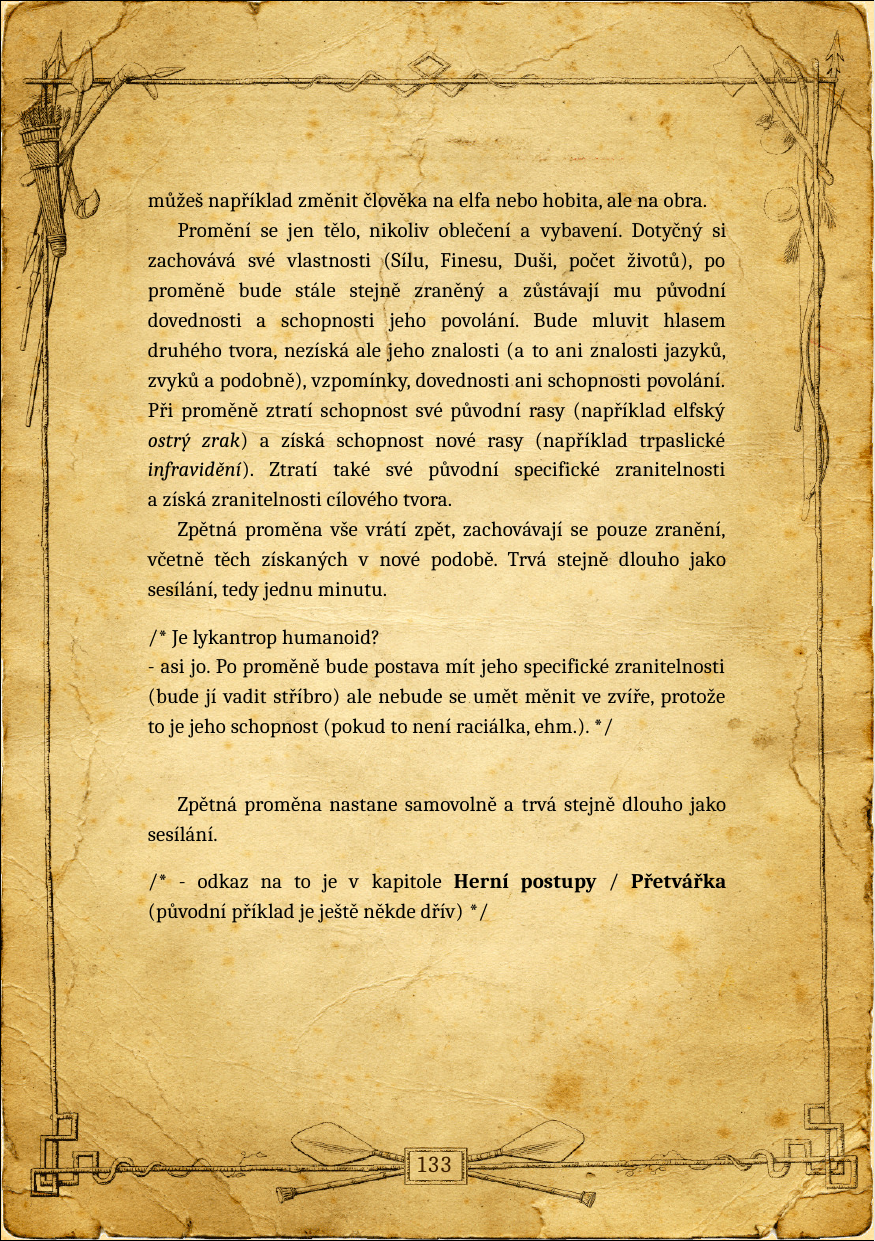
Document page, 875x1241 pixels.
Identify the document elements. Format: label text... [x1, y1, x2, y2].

picture [1, 1, 874, 1240]
text Zpětná proměna nastane samovolně a⁠ trvá stejně dlouho jako sesílání. [148, 763, 726, 846]
text /* - odkaz na to je v⁠ kapitole Herní postupy / Přetvářka (původní příklad je ještě někde dřív) */ [148, 870, 726, 924]
text /* Je lykantrop humanoid? - asi jo. Po proměně bude postava mít jeho specifické zranitelnosti (bude jí vadit stříbro) ale nebude se umět měnit ve zvíře, protože to je jeho schopnost (pokud to není raciálka, ehm.). */ [148, 625, 726, 739]
text můžeš například změnit člověka na elfa nebo hobita, ale na obra. Promění se jen tělo, nikoliv oblečení a⁠ vybavení. Dotyčný si zachovává své vlastnosti (Sílu, Finesu, Duši, počet životů), po proměně bude stále stejně zraněný a⁠ zůstávají mu původní dovednosti a⁠ schopnosti jeho povolání. Bude mluvit hlasem druhého tvora, nezíská ale jeho znalosti (a⁠ to ani znalosti jazyků, zvyků a⁠ podobně), vzpomínky, dovednosti ani schopnosti povolání. Při proměně ztratí schopnost své původní rasy (například elfský ostrý zrak) a⁠ získá schopnost nové rasy (například trpaslické infravidění). Ztratí také své původní specifické zranitelnosti a⁠ získá zranitelnosti cílového tvora. Zpětná proměna vše vrátí zpět, zachovávají se pouze zranění, včetně těch získaných v⁠ nové podobě. Trvá stejně dlouho jako sesílání, tedy jednu minutu. [148, 189, 726, 602]
